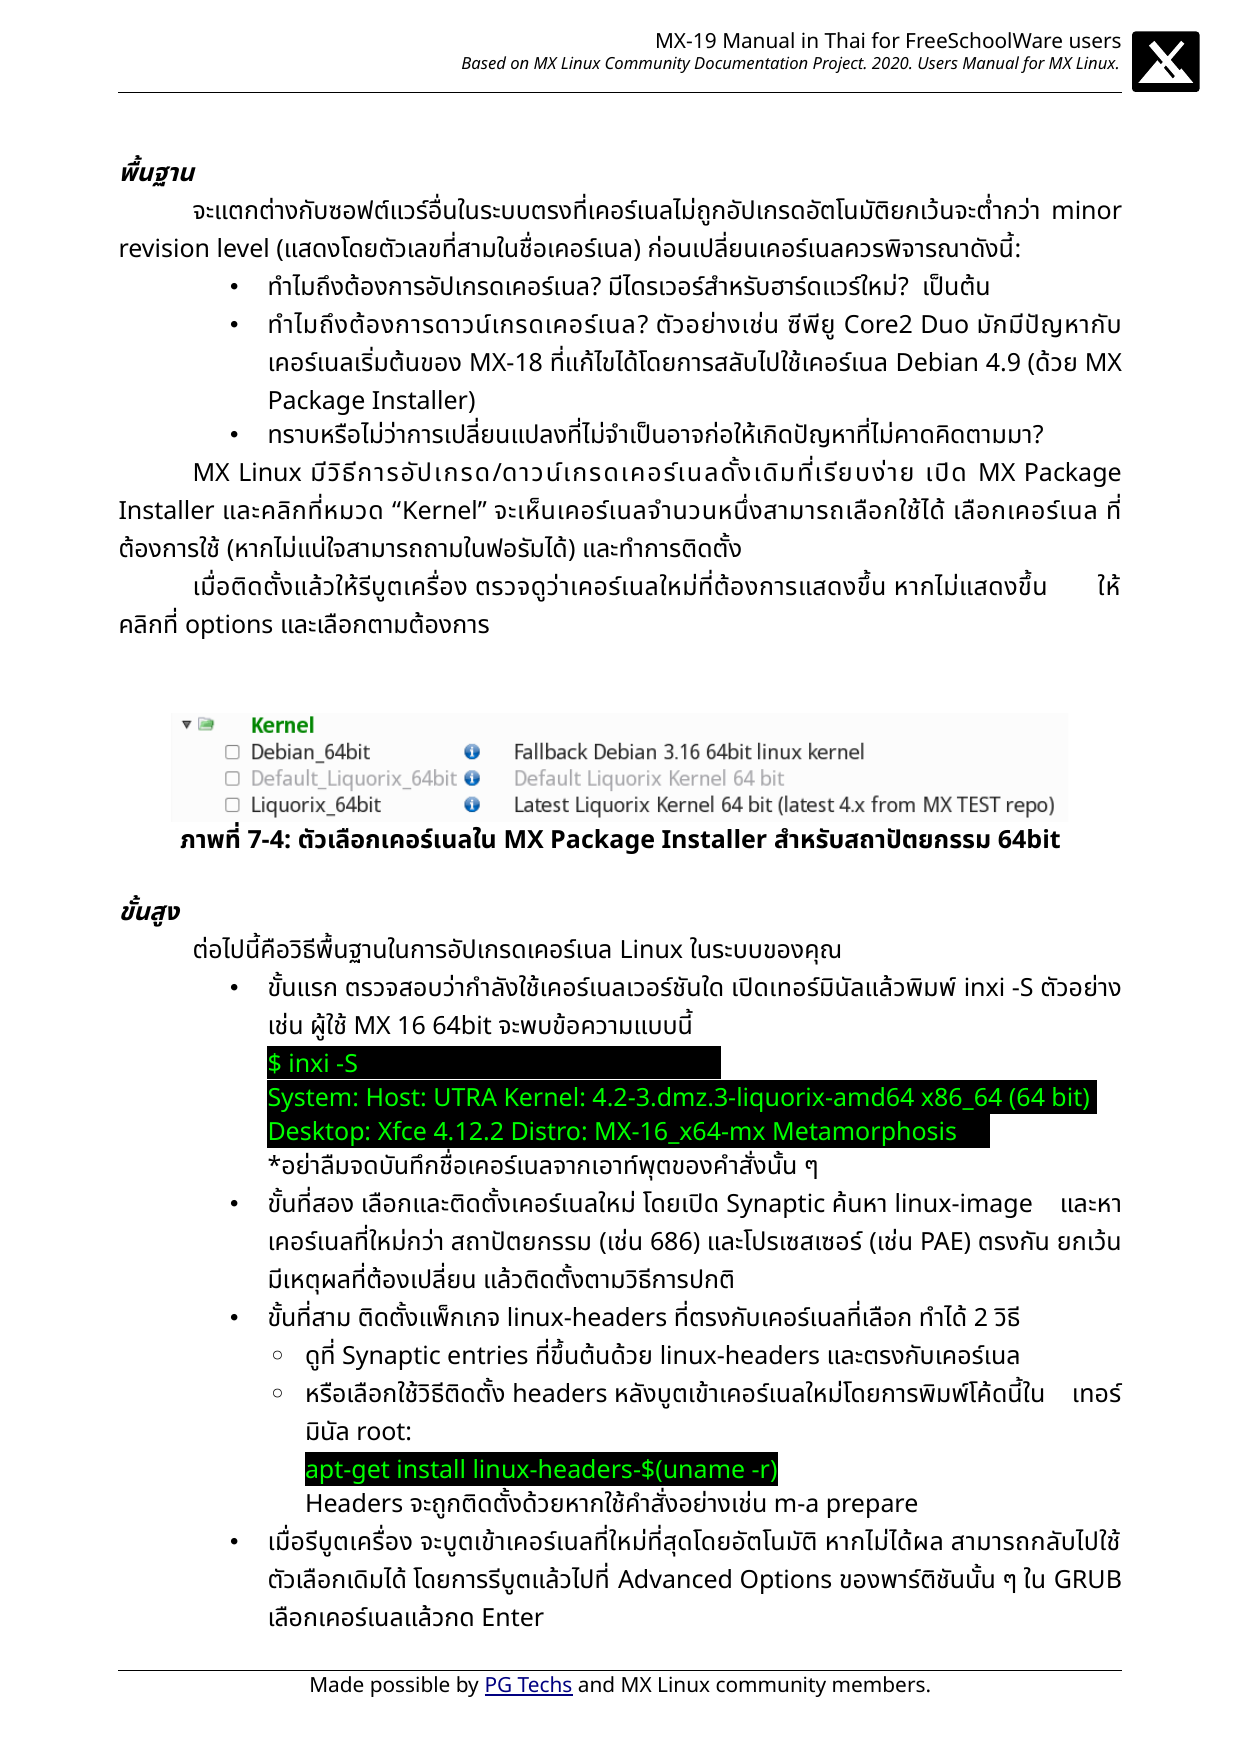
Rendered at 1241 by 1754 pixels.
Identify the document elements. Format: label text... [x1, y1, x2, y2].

list ทราบหรือไม่ว่าการเปลี่ยนแปลงที่ไม่จำเป็นอาจก่อให้เกิดปัญหาที่ไม่คาดคิดตามมา? [230, 417, 1122, 454]
list Headers จะถูกติดตั้งด้วยหากใช้คำสั่งอย่างเช่น m-a prepare [267, 1486, 1122, 1524]
list ขั้นแรก ตรวจสอบว่ากำลังใช้เคอร์เนลเวอร์ชันใด เปิดเทอร์มินัลแล้วพิมพ์ inxi -S ตัวอย่างเช่น ผู้ใช้ MX 16 64bit จะพบข้อความแบบนี้ [230, 969, 1122, 1046]
list ขั้นที่สาม ติดตั้งแพ็กเกจ linux-headers ที่ตรงกับเคอร์เนลที่เลือก ทำได้ 2 วิธี [230, 1299, 1122, 1338]
text ต่อไปนี้คือวิธีพื้นฐานในการอัปเกรดเคอร์เนล Linux ในระบบของคุณ [118, 931, 1122, 969]
text จะแตกต่างกับซอฟต์แวร์อื่นในระบบตรงที่เคอร์เนลไม่ถูกอัปเกรดอัตโนมัติยกเว้นจะต่ำกว่า minor revision level (แสดงโดยตัวเลขที่สามในชื่อเคอร์เนล) ก่อนเปลี่ยนเคอร์เนลควรพิจารณาดังนี้: [118, 192, 1122, 268]
text เมื่อติดตั้งแล้วให้รีบูตเครื่อง ตรวจดูว่าเคอร์เนลใหม่ที่ต้องการแสดงขึ้น หากไม่แสดงขึ้น ให้คลิกที่ options และเลือกตามต้องการ [118, 569, 1122, 645]
list ขั้นที่สอง เลือกและติดตั้งเคอร์เนลใหม่ โดยเปิด Synaptic ค้นหา linux-image และหาเคอร์เนลที่ใหม่กว่า สถาปัตยกรรม (เช่น 686) และโปรเซสเซอร์ (เช่น PAE) ตรงกัน ยกเว้นมีเหตุผลที่ต้องเปลี่ยน แล้วติดตั้งตามวิธีการปกติ [230, 1186, 1122, 1299]
picture [171, 713, 1069, 822]
list เมื่อรีบูตเครื่อง จะบูตเข้าเคอร์เนลที่ใหม่ที่สุดโดยอัตโนมัติ หากไม่ได้ผล สามารถกลับไปใช้ตัวเลือกเดิมได้ โดยการรีบูตแล้วไปที่ Advanced Options ของพาร์ติชันนั้น ๆ ใน GRUB เลือกเคอร์เนลแล้วกด Enter [230, 1524, 1122, 1638]
text ขั้นสูง [118, 894, 1122, 931]
text ภาพที่ 7-4: ตัวเลือกเคอร์เนลใน MX Package Installer สำหรับสถาปัตยกรรม 64bit [118, 679, 1122, 859]
list ดูที่ Synaptic entries ที่ขึ้นต้นด้วย linux-headers และตรงกับเคอร์เนล [267, 1338, 1122, 1376]
list apt-get install linux-headers-$(uname -r) [267, 1452, 1122, 1486]
list ทำไมถึงต้องการอัปเกรดเคอร์เนล? มีไดรเวอร์สำหรับฮาร์ดแวร์ใหม่? เป็นต้น [230, 268, 1122, 306]
list ทำไมถึงต้องการดาวน์เกรดเคอร์เนล? ตัวอย่างเช่น ซีพียู Core2 Duo มักมีปัญหากับ เคอร์เนลเริ่มต้นของ MX-18 ที่แก้ไขได้โดยการสลับไปใช้เคอร์เนล Debian 4.9 (ด้วย MX Package Installer) [230, 306, 1122, 417]
list $ inxi -S System: Host: UTRA Kernel: 4.2-3.dmz.3-liquorix-amd64 x86_64 (64 bit) Desktop: Xfce 4.12.2 Distro: MX-16_x64-mx Metamorphosis [230, 1046, 1122, 1148]
list หรือเลือกใช้วิธีติดตั้ง headers หลังบูตเข้าเคอร์เนลใหม่โดยการพิมพ์โค้ดนี้ใน เทอร์มินัล root: [267, 1376, 1122, 1452]
text พื้นฐาน [118, 154, 1122, 192]
list *อย่าลืมจดบันทึกชื่อเคอร์เนลจากเอาท์พุตของคำสั่งนั้น ๆ [230, 1148, 1122, 1186]
text MX Linux มีวิธีการอัปเกรด/ดาวน์เกรดเคอร์เนลดั้งเดิมที่เรียบง่าย เปิด MX Package Installer และคลิกที่หมวด “Kernel” จะเห็นเคอร์เนลจำนวนหนึ่งสามารถเลือกใช้ได้ เลือกเคอร์เนล ที่ต้องการใช้ (หากไม่แน่ใจสามารถถามในฟอรัมได้) และทำการติดตั้ง [118, 454, 1122, 569]
